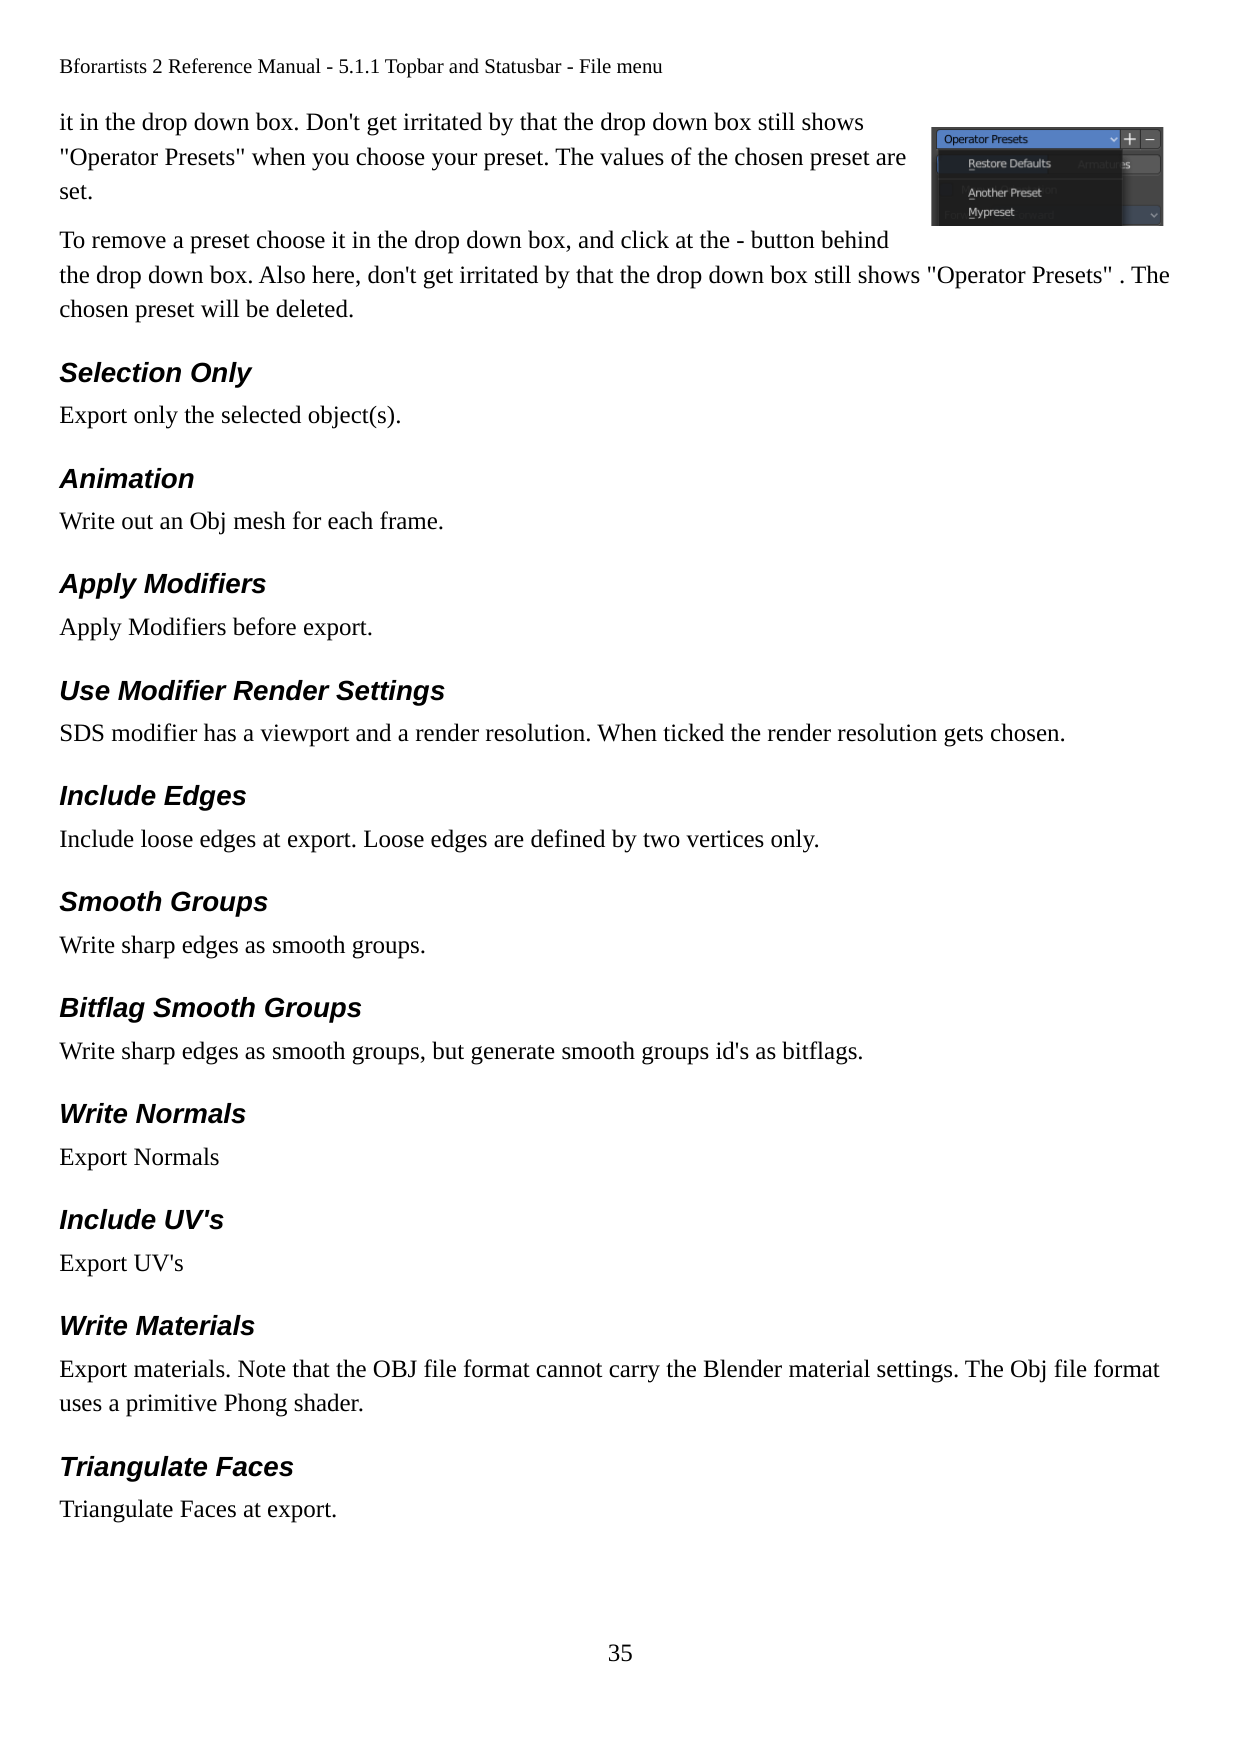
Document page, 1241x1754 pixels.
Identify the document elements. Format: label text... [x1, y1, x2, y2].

text Include loose edges at export. Loose edges are defined by two vertices only. [59, 824, 1181, 853]
text Export materials. Note that the OBJ file format cannot carry the Blender material settings. The Obj file format uses a primitive Phong shader. [59, 1354, 1181, 1417]
subtitle Write Normals [59, 1098, 1181, 1129]
subtitle Apply Modifiers [59, 568, 1181, 600]
text Write sharp edges as smooth groups, but generate smooth groups id's as bitflags. [59, 1036, 1181, 1065]
text Apply Modifiers before export. [59, 612, 1181, 641]
text it in the drop down box. Don't get irritated by that the drop down box still shows "Operator Presets" when you choose your preset. The values of the chosen preset are set. [59, 107, 1181, 205]
subtitle Write Materials [59, 1309, 1181, 1341]
text Export UV's [59, 1248, 1181, 1277]
subtitle Include Edges [59, 780, 1181, 812]
subtitle Bitflag Smooth Groups [59, 992, 1181, 1023]
subtitle Include UV's [59, 1203, 1181, 1235]
subtitle Smooth Groups [59, 886, 1181, 918]
text Write out an Obj mesh for each frame. [59, 506, 1181, 535]
text Write sharp edges as smooth groups. [59, 930, 1181, 959]
text To remove a preset choose it in the drop down box, and click at the - button behind the drop down box. Also here, don't get irritated by that the drop down box still shows "Operator Presets" . The chosen preset will be deleted. [59, 226, 1181, 323]
text SDS modifier has a viewport and a render resolution. When ticked the render resolution gets chosen. [59, 718, 1181, 747]
subtitle Triangulate Faces [59, 1450, 1181, 1482]
text Triangulate Faces at export. [59, 1494, 1181, 1523]
subtitle Animation [59, 462, 1181, 494]
picture [931, 127, 1164, 226]
subtitle Use Modifier Render Settings [59, 674, 1181, 706]
text Export Normals [59, 1142, 1181, 1171]
text Export only the selected object(s). [59, 400, 1181, 429]
subtitle Selection Only [59, 356, 1181, 388]
